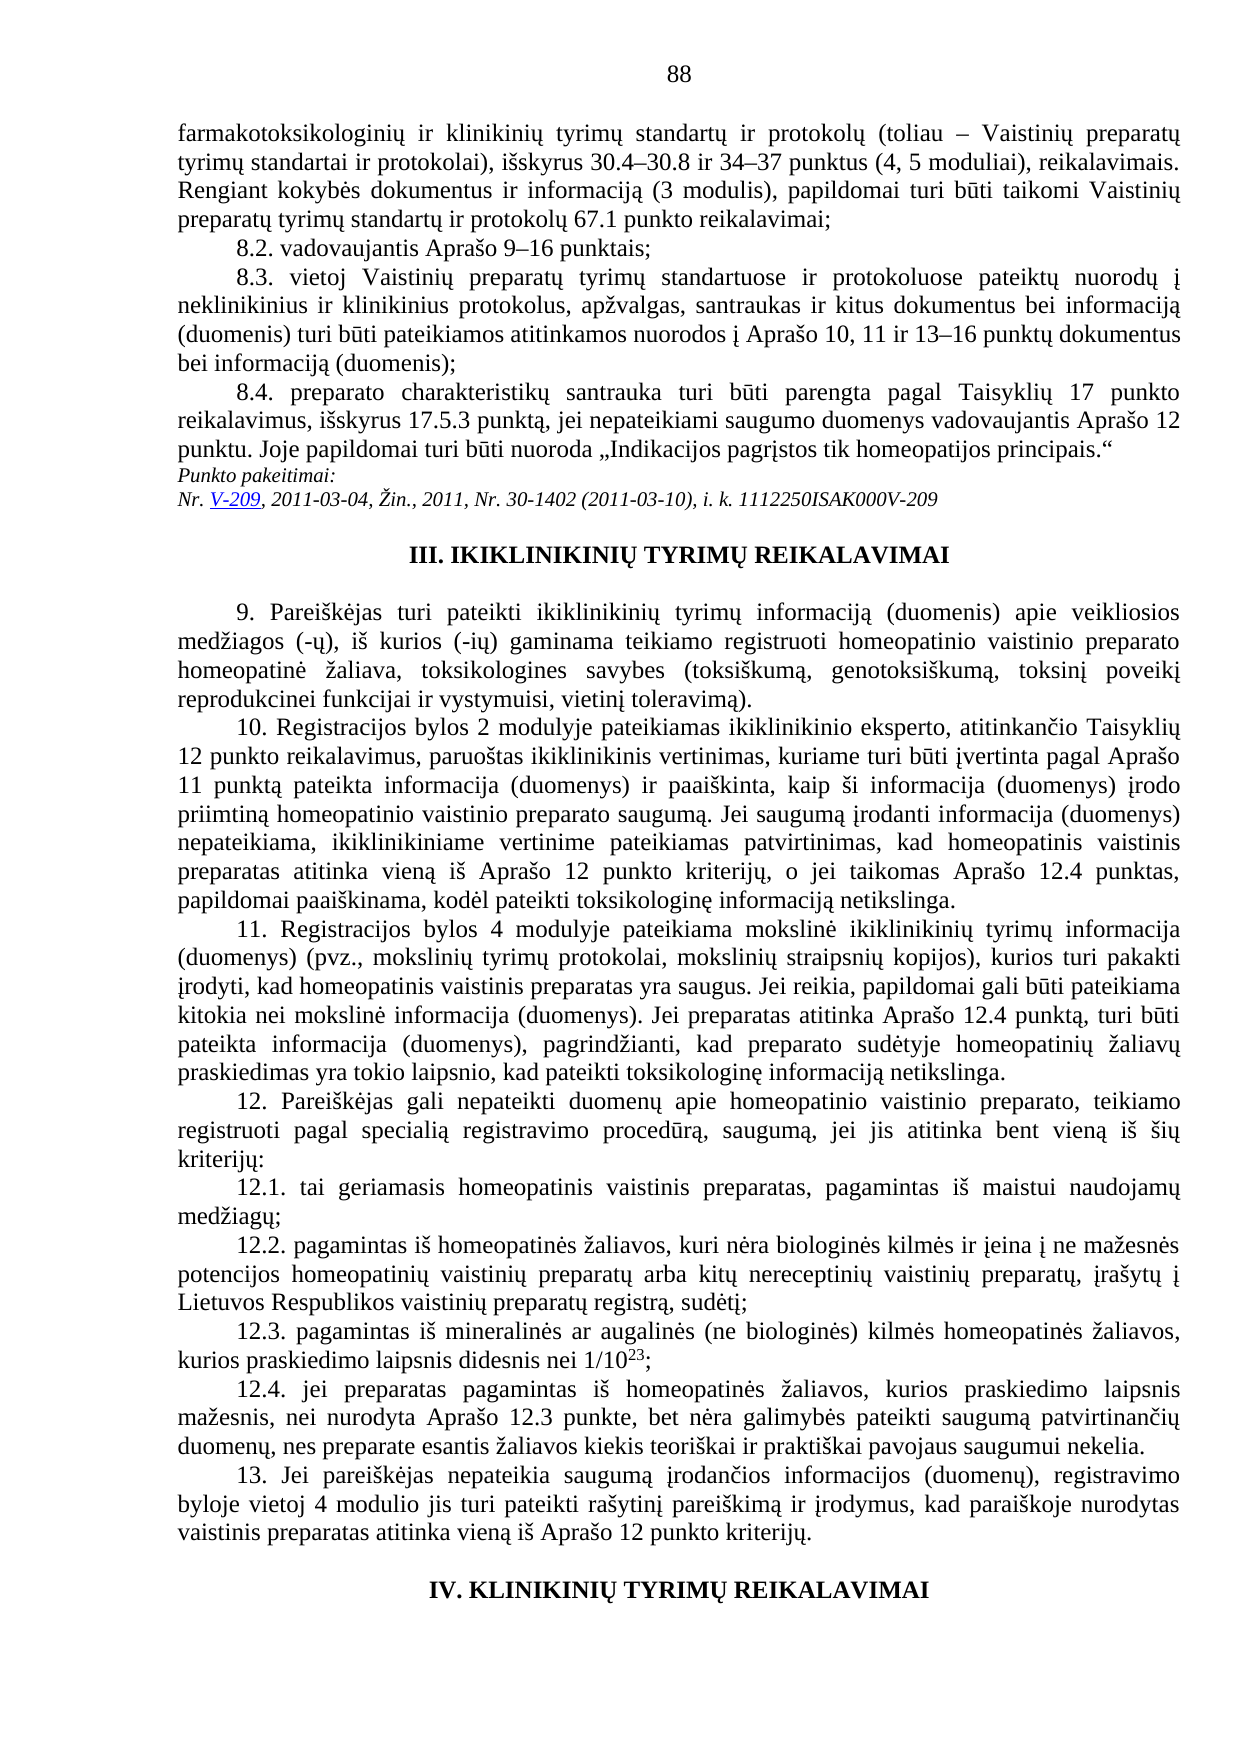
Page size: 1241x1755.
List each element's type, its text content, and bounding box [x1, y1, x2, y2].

text 10. Registracijos bylos 2 modulyje pateikiamas ikiklinikinio eksperto, atitinkančio Taisyklių 12 punkto reikalavimus, paruoštas ikiklinikinis vertinimas, kuriame turi būti įvertinta pagal Aprašo 11 punktą pateikta informacija (duomenys) ir paaiškinta, kaip ši informacija (duomenys) įrodo priimtiną homeopatinio vaistinio preparato saugumą. Jei saugumą įrodanti informacija (duomenys) nepateikiama, ikiklinikiniame vertinime pateikiamas patvirtinimas, kad homeopatinis vaistinis preparatas atitinka vieną iš Aprašo 12 punkto kriterijų, o jei taikomas Aprašo 12.4 punktas, papildomai paaiškinama, kodėl pateikti toksikologinę informaciją netikslinga. [177, 712, 1181, 914]
text 9. Pareiškėjas turi pateikti ikiklinikinių tyrimų informaciją (duomenis) apie veikliosios medžiagos (-ų), iš kurios (-ių) gaminama teikiamo registruoti homeopatinio vaistinio preparato homeopatinė žaliava, toksikologines savybes (toksiškumą, genotoksiškumą, toksinį poveikį reprodukcinei funkcijai ir vystymuisi, vietinį toleravimą). [177, 597, 1181, 712]
text 12. Pareiškėjas gali nepateikti duomenų apie homeopatinio vaistinio preparato, teikiamo registruoti pagal specialią registravimo procedūrą, saugumą, jei jis atitinka bent vieną iš šių kriterijų: [177, 1086, 1181, 1172]
text 8.2. vadovaujantis Aprašo 9–16 punktais; [177, 233, 1181, 262]
text Nr. V-209, 2011-03-04, Žin., 2011, Nr. 30-1402 (2011-03-10), i. k. 1112250ISAK000V-209 [177, 487, 1181, 511]
text 13. Jei pareiškėjas nepateikia saugumą įrodančios informacijos (duomenų), registravimo byloje vietoj 4 modulio jis turi pateikti rašytinį pareiškimą ir įrodymus, kad paraiškoje nurodytas vaistinis preparatas atitinka vieną iš Aprašo 12 punkto kriterijų. [177, 1460, 1181, 1546]
text Punkto pakeitimai: [177, 463, 1181, 487]
text 8.3. vietoj Vaistinių preparatų tyrimų standartuose ir protokoluose pateiktų nuorodų į neklinikinius ir klinikinius protokolus, apžvalgas, santraukas ir kitus dokumentus bei informaciją (duomenis) turi būti pateikiamos atitinkamos nuorodos į Aprašo 10, 11 ir 13–16 punktų dokumentus bei informaciją (duomenis); [177, 262, 1181, 377]
text 12.3. pagamintas iš mineralinės ar augalinės (ne biologinės) kilmės homeopatinės žaliavos, kurios praskiedimo laipsnis didesnis nei 1/1023; [177, 1316, 1181, 1374]
text 12.1. tai geriamasis homeopatinis vaistinis preparatas, pagamintas iš maistui naudojamų medžiagų; [177, 1172, 1181, 1230]
text IV. KLINIKINIŲ TYRIMŲ REIKALAVIMAI [177, 1575, 1181, 1604]
text 11. Registracijos bylos 4 modulyje pateikiama mokslinė ikiklinikinių tyrimų informacija (duomenys) (pvz., mokslinių tyrimų protokolai, mokslinių straipsnių kopijos), kurios turi pakakti įrodyti, kad homeopatinis vaistinis preparatas yra saugus. Jei reikia, papildomai gali būti pateikiama kitokia nei mokslinė informacija (duomenys). Jei preparatas atitinka Aprašo 12.4 punktą, turi būti pateikta informacija (duomenys), pagrindžianti, kad preparato sudėtyje homeopatinių žaliavų praskiedimas yra tokio laipsnio, kad pateikti toksikologinę informaciją netikslinga. [177, 914, 1181, 1086]
text 12.2. pagamintas iš homeopatinės žaliavos, kuri nėra biologinės kilmės ir įeina į ne mažesnės potencijos homeopatinių vaistinių preparatų arba kitų nereceptinių vaistinių preparatų, įrašytų į Lietuvos Respublikos vaistinių preparatų registrą, sudėtį; [177, 1230, 1181, 1316]
text 12.4. jei preparatas pagamintas iš homeopatinės žaliavos, kurios praskiedimo laipsnis mažesnis, nei nurodyta Aprašo 12.3 punkte, bet nėra galimybės pateikti saugumą patvirtinančių duomenų, nes preparate esantis žaliavos kiekis teoriškai ir praktiškai pavojaus saugumui nekelia. [177, 1374, 1181, 1460]
text farmakotoksikologinių ir klinikinių tyrimų standartų ir protokolų (toliau – Vaistinių preparatų tyrimų standartai ir protokolai), išskyrus 30.4–30.8 ir 34–37 punktus (4, 5 moduliai), reikalavimais. Rengiant kokybės dokumentus ir informaciją (3 modulis), papildomai turi būti taikomi Vaistinių preparatų tyrimų standartų ir protokolų 67.1 punkto reikalavimai; [177, 118, 1181, 233]
text III. IKIKLINIKINIŲ TYRIMŲ REIKALAVIMAI [177, 540, 1181, 569]
text 8.4. preparato charakteristikų santrauka turi būti parengta pagal Taisyklių 17 punkto reikalavimus, išskyrus 17.5.3 punktą, jei nepateikiami saugumo duomenys vadovaujantis Aprašo 12 punktu. Joje papildomai turi būti nuoroda „Indikacijos pagrįstos tik homeopatijos principais.“ [177, 377, 1181, 463]
